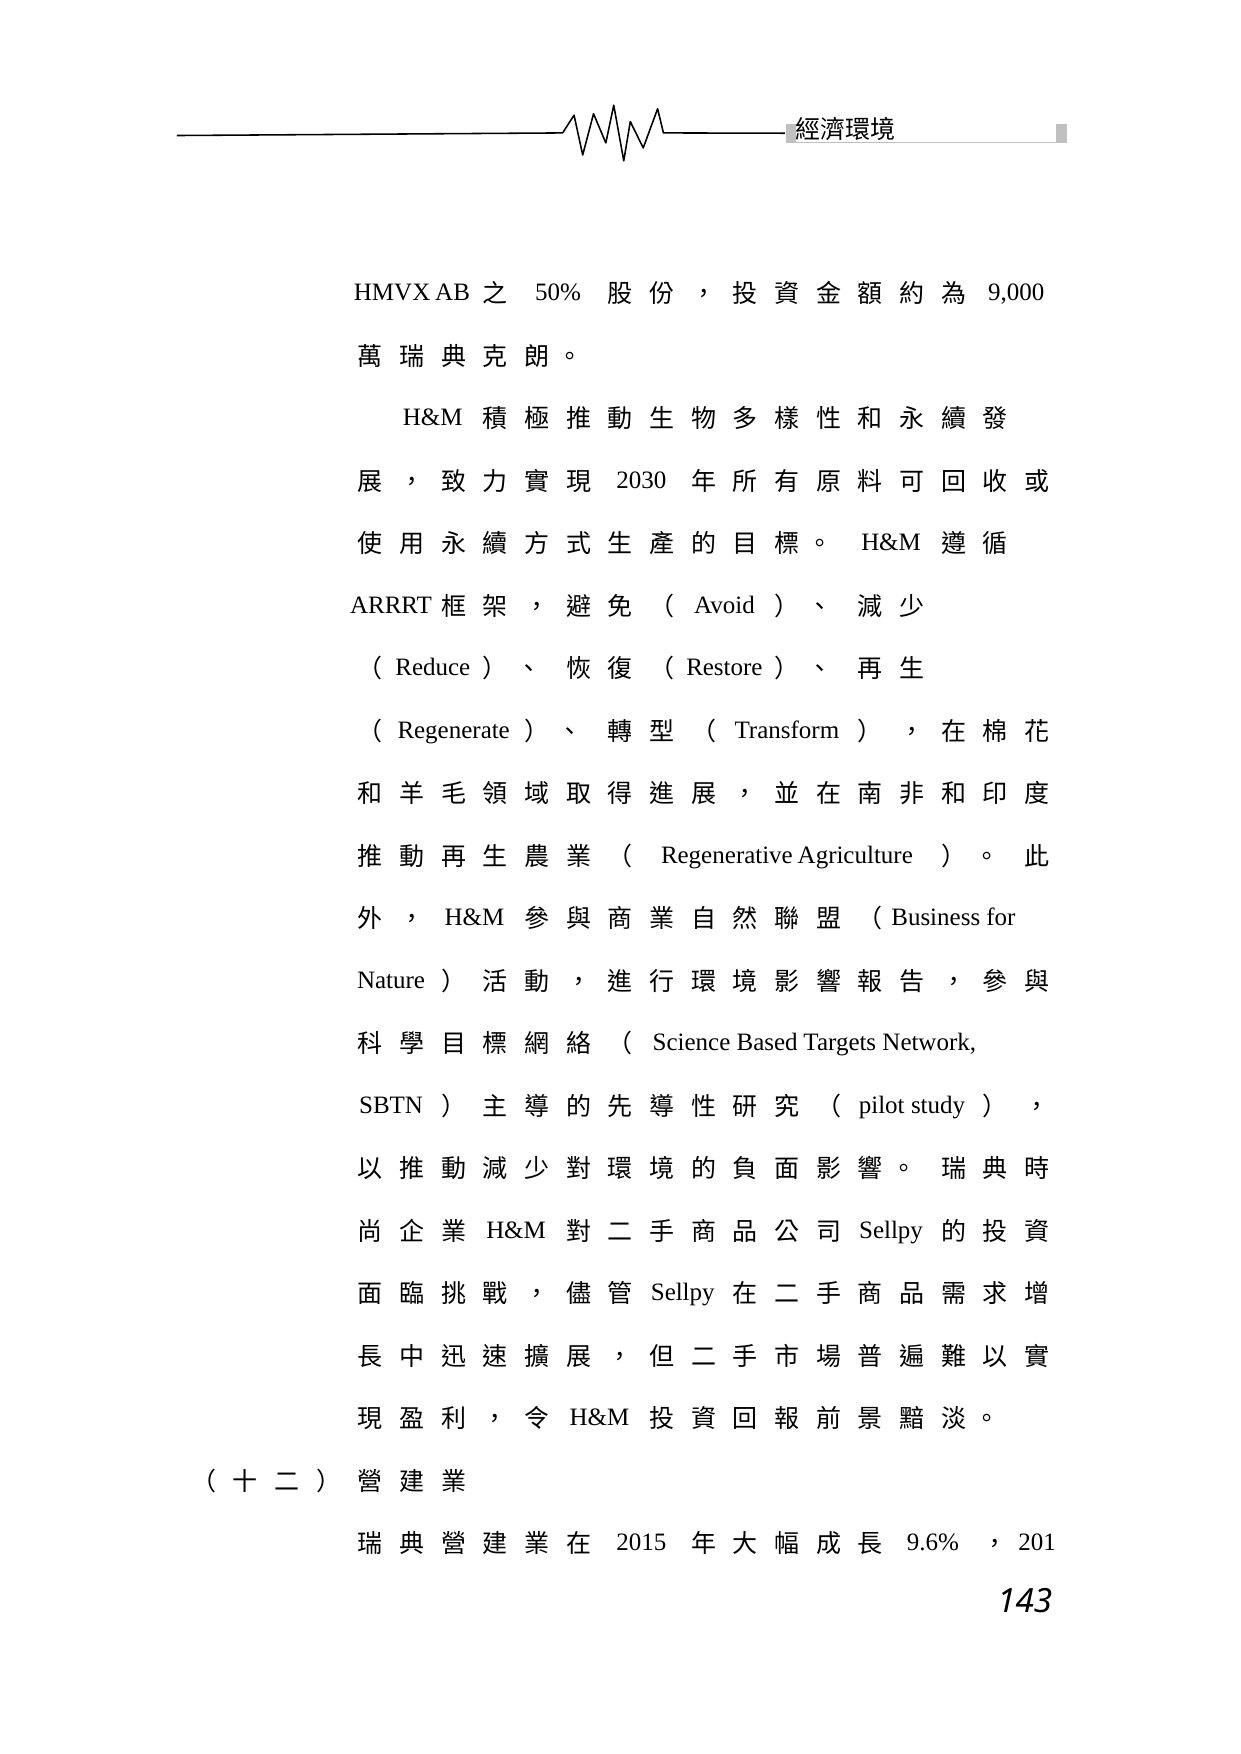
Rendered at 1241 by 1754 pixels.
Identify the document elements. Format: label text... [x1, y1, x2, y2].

text 瑞典營建業在2015年大幅成長9.6%，201 [281, 1500, 1058, 1563]
text H&M積極推動生物多樣性和永續發展，致力實現2030年所有原料可回收或使用永續方式生產的目標。H&M遵循ARRRT框架，避免（Avoid）、減少（Reduce）、恢復（Restore）、再生（Regenerate）、轉型（Transform），在棉花和羊毛領域取得進展，並在南非和印度推動再生農業（Regenerative Agriculture）。此外，H&M參與商業自然聯盟（Business for Nature）活動，進行環境影響報告，參與科學目標網絡（Science Based Targets Network, SBTN）主導的先導性研究（pilot study），以推動減少對環境的負面影響。瑞典時尚企業H&M對二手商品公司Sellpy的投資面臨挑戰，儘管Sellpy在二手商品需求增長中迅速擴展，但二手市場普遍難以實現盈利，令H&M投資回報前景黯淡。 [330, 375, 1058, 1438]
text （十二）營建業 [183, 1438, 1058, 1500]
text HMVX AB之50%股份，投資金額約為9,000萬瑞典克朗。 [330, 250, 1058, 375]
